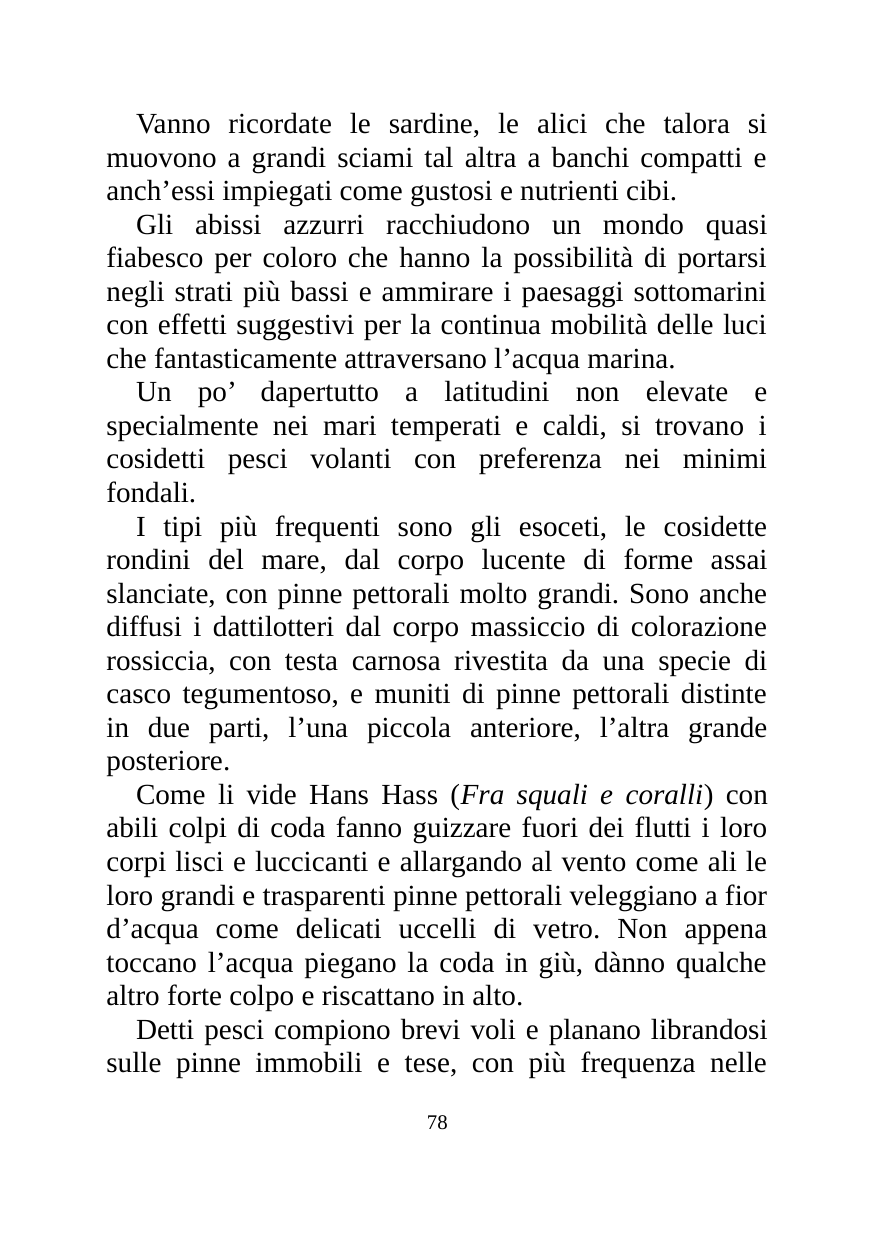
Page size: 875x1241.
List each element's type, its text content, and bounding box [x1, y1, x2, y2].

text Un po’ dapertutto a latitudini non elevate e specialmente nei mari temperati e caldi, si trovano i cosidetti pesci volanti con preferenza nei minimi fondali. [106, 374, 768, 509]
text Gli abissi azzurri racchiudono un mondo quasi fiabesco per coloro che hanno la possibilità di portarsi negli strati più bassi e ammirare i paesaggi sottomarini con effetti suggestivi per la continua mobilità delle luci che fantasticamente attraversano l’acqua marina. [106, 207, 768, 374]
text Vanno ricordate le sardine, le alici che talora si muovono a grandi sciami tal altra a banchi compatti e anch’essi impiegati come gustosi e nutrienti cibi. [106, 106, 768, 207]
text I tipi più frequenti sono gli esoceti, le cosidette rondini del mare, dal corpo lucente di forme assai slanciate, con pinne pettorali molto grandi. Sono anche diffusi i dattilotteri dal corpo massiccio di colorazione rossiccia, con testa carnosa rivestita da una specie di casco tegumentoso, e muniti di pinne pettorali distinte in due parti, l’una piccola anteriore, l’altra grande posteriore. [106, 509, 768, 777]
text Come li vide Hans Hass (Fra squali e coralli) con abili colpi di coda fanno guizzare fuori dei flutti i loro corpi lisci e luccicanti e allargando al vento come ali le loro grandi e trasparenti pinne pettorali veleggiano a fior d’acqua come delicati uccelli di vetro. Non appena toccano l’acqua piegano la coda in giù, dànno qualche altro forte colpo e riscattano in alto. [106, 777, 768, 1012]
text Detti pesci compiono brevi voli e planano librandosi sulle pinne immobili e tese, con più frequenza nelle [106, 1012, 768, 1079]
